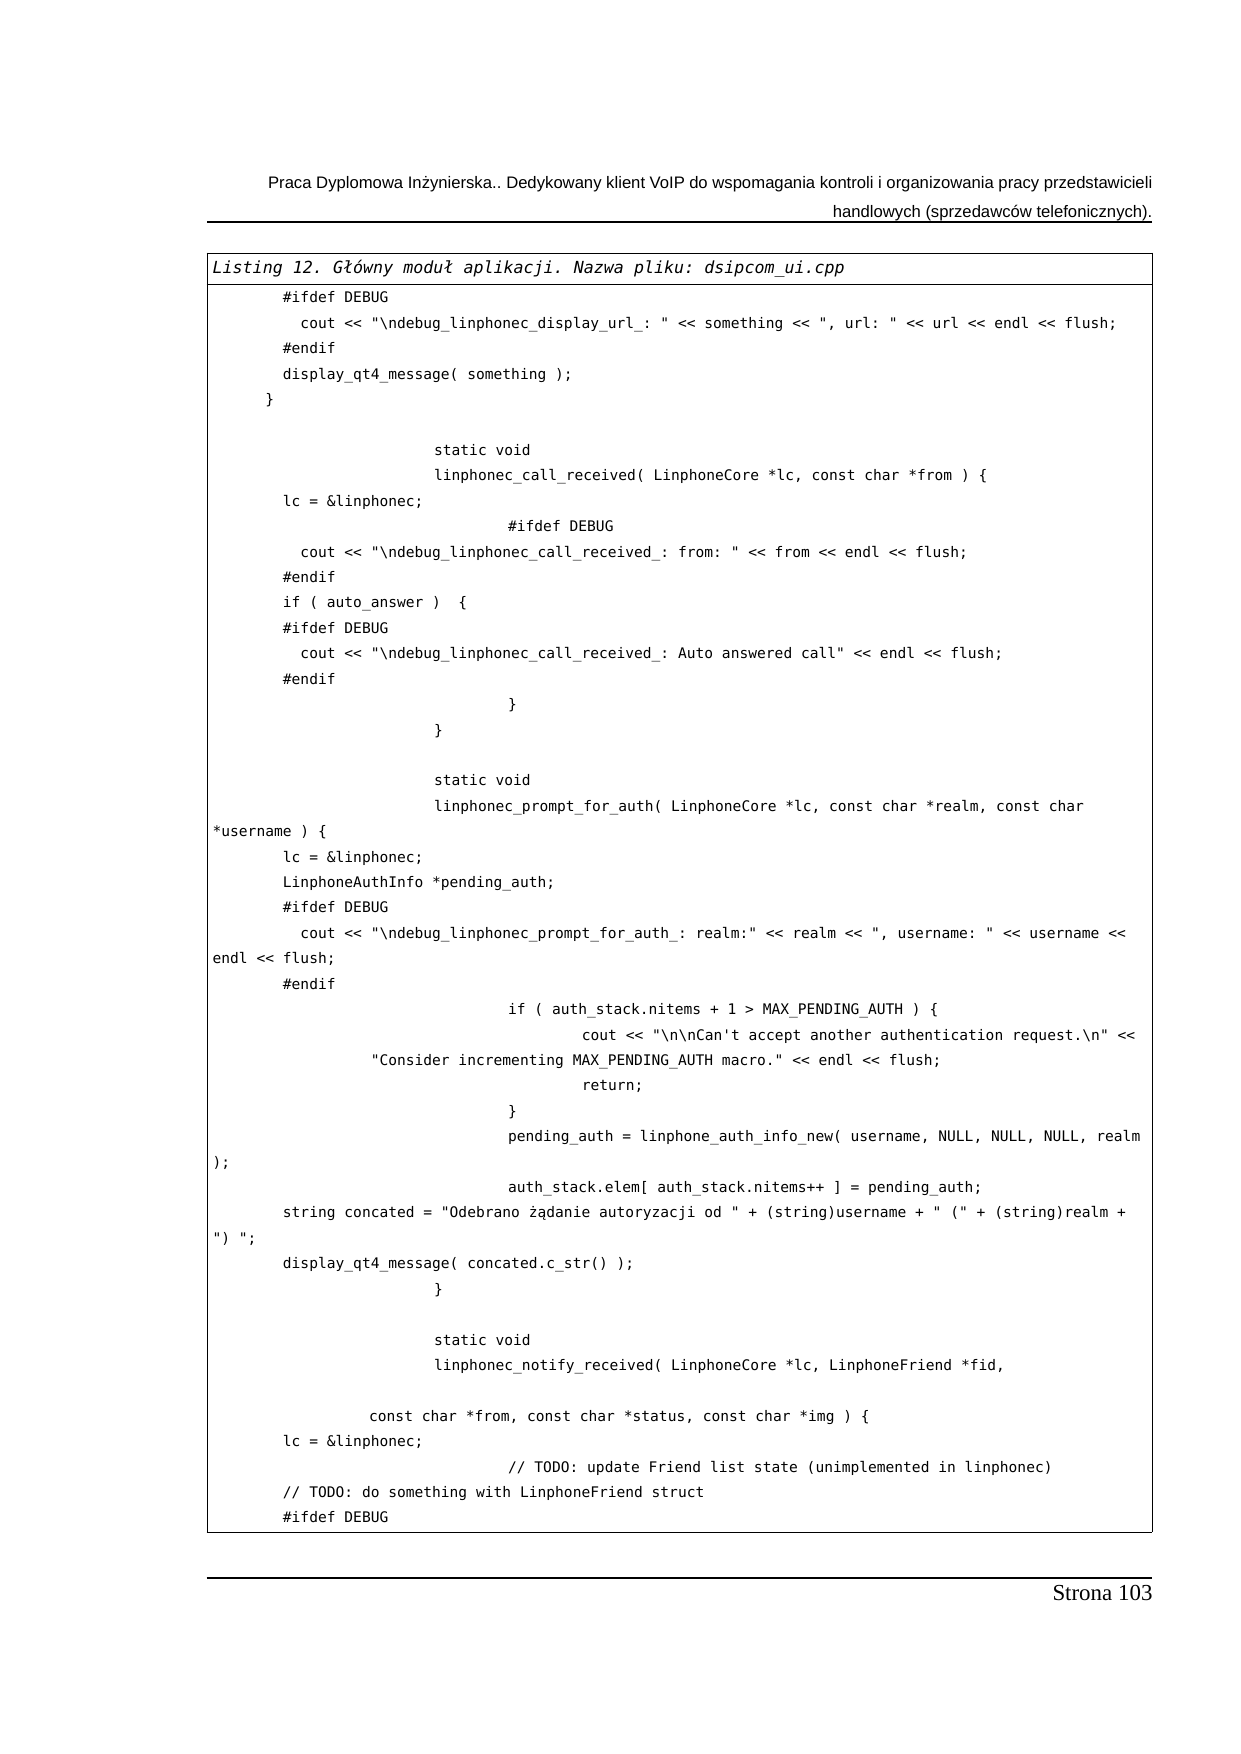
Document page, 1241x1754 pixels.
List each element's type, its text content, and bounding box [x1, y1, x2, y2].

table_cell #ifdef DEBUG cout << "\ndebug_linphonec_display_url_: " << something << ", url: " << url << endl << flush; #endif display_qt4_message( something ); } static void linphonec_call_received( LinphoneCore *lc, const char *from ) { lc = &linphonec; #ifdef DEBUG cout << "\ndebug_linphonec_call_received_: from: " << from << endl << flush; #endif if ( auto_answer ) { #ifdef DEBUG cout << "\ndebug_linphonec_call_received_: Auto answered call" << endl << flush; #endif } } static void linphonec_prompt_for_auth( LinphoneCore *lc, const char *realm, const char *username ) { lc = &linphonec; LinphoneAuthInfo *pending_auth; #ifdef DEBUG cout << "\ndebug_linphonec_prompt_for_auth_: realm:" << realm << ", username: " << username << endl << flush; #endif if ( auth_stack.nitems + 1 > MAX_PENDING_AUTH ) { cout << "\n\nCan't accept another authentication request.\n" << "Consider incrementing MAX_PENDING_AUTH macro." << endl << flush; return; } pending_auth = linphone_auth_info_new( username, NULL, NULL, NULL, realm ); auth_stack.elem[ auth_stack.nitems++ ] = pending_auth; string concated = "Odebrano żądanie autoryzacji od " + (string)username + " (" + (string)realm + ") "; display_qt4_message( concated.c_str() ); } static void linphonec_notify_received( LinphoneCore *lc, LinphoneFriend *fid, const char *from, const char *status, const char *img ) { lc = &linphonec; // TODO: update Friend list state (unimplemented in linphonec) // TODO: do something with LinphoneFriend struct #ifdef DEBUG [208, 285, 1152, 1532]
table_header Listing 12. Główny moduł aplikacji. Nazwa pliku: dsipcom_ui.cpp [208, 254, 1152, 283]
